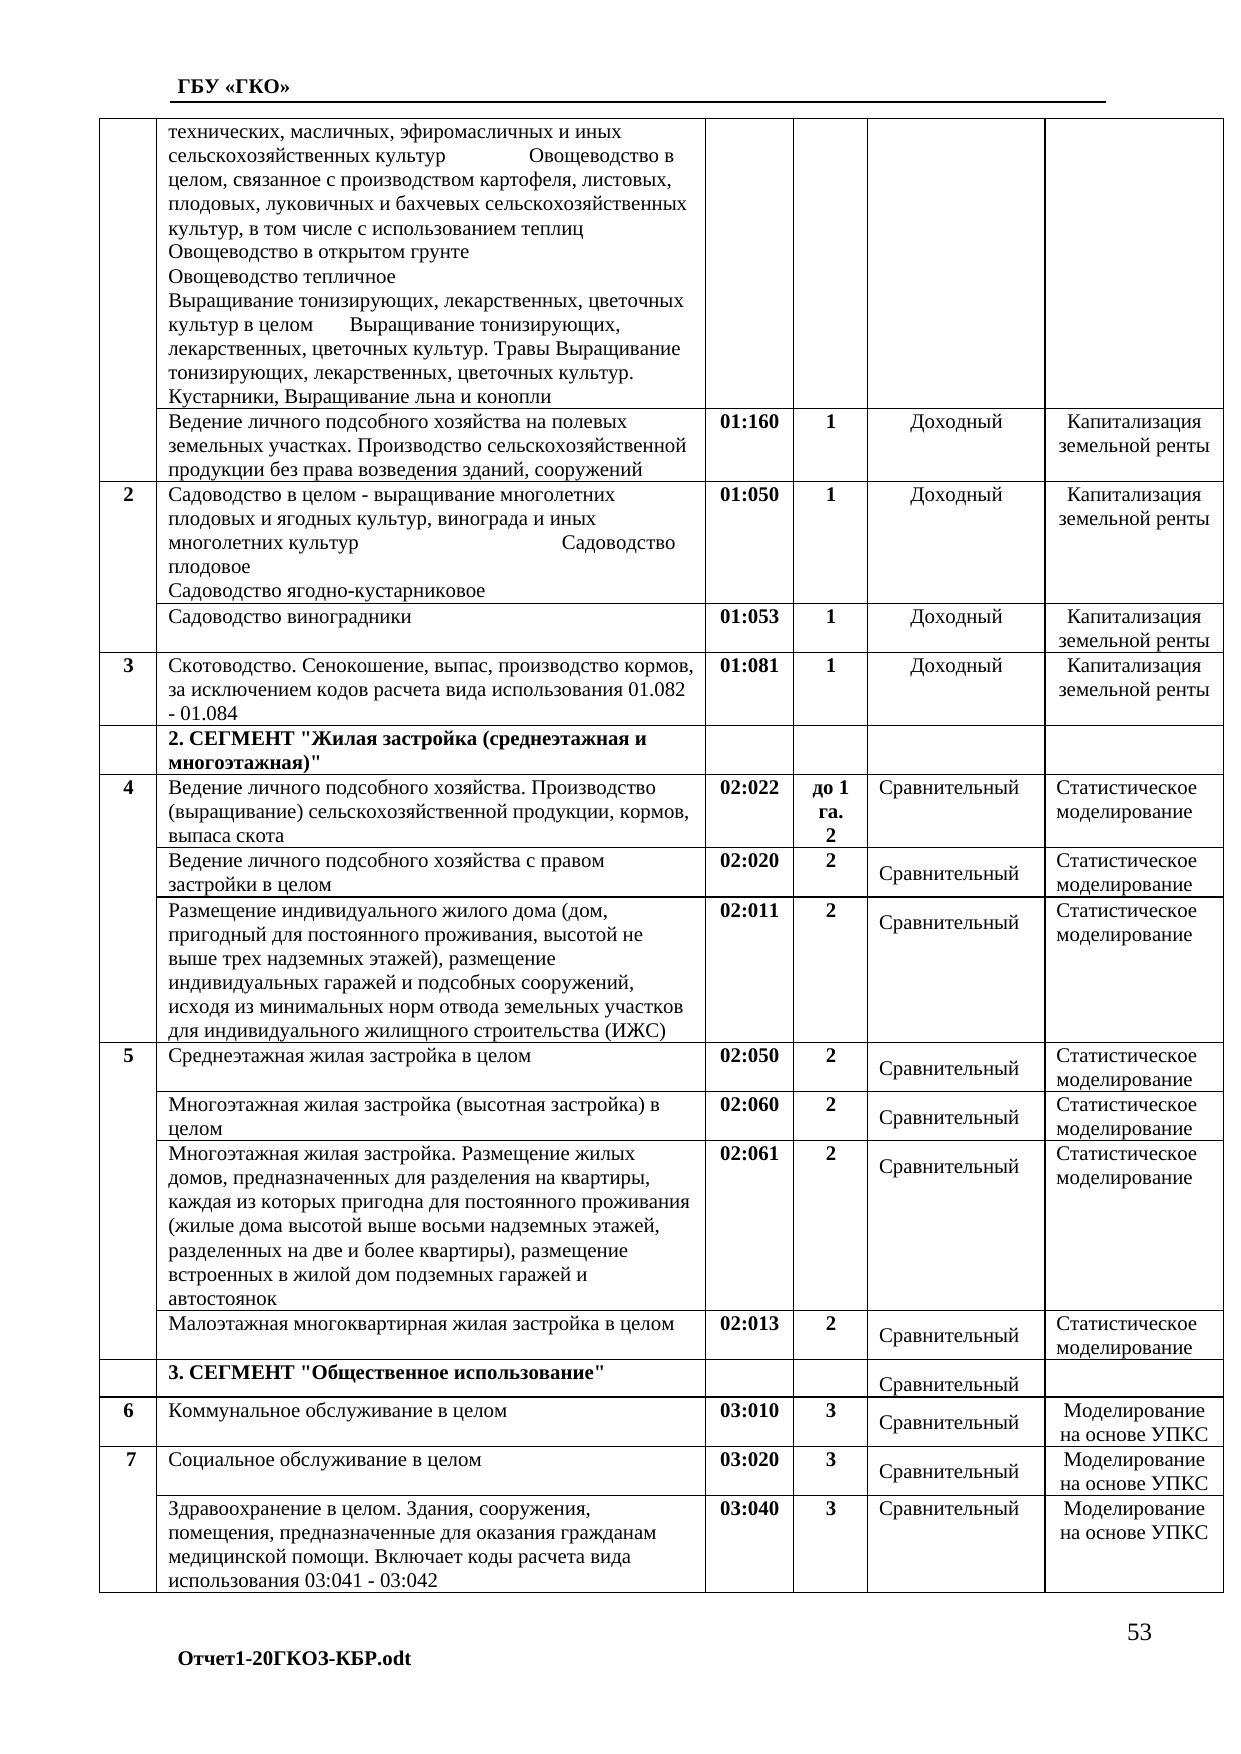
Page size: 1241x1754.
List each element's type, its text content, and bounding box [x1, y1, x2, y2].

table_cell 6 [100, 1398, 156, 1446]
table_cell 1 [794, 653, 867, 725]
table_cell 03:010 [706, 1398, 793, 1446]
table_cell [100, 1360, 156, 1396]
table_cell Статистическое моделирование [1046, 775, 1223, 847]
table_cell [794, 119, 867, 408]
table_cell Многоэтажная жилая застройка (высотная застройка) в целом [157, 1092, 705, 1140]
table_cell Доходный [868, 409, 1044, 481]
table_cell 1 [794, 409, 867, 481]
table_cell 01:160 [706, 409, 793, 481]
table_cell Сравнительный [868, 1141, 1044, 1310]
table_cell Доходный [868, 604, 1044, 652]
table_cell Доходный [868, 482, 1044, 602]
table_cell 2 [794, 1141, 867, 1310]
table_cell Капитализация земельной ренты [1046, 409, 1223, 481]
table_cell 2. СЕГМЕНТ "Жилая застройка (среднеэтажная и многоэтажная)" [157, 726, 705, 774]
table_cell Статистическое моделирование [1046, 1311, 1223, 1359]
table_cell 02:061 [706, 1141, 793, 1310]
table_cell 2 [794, 1092, 867, 1140]
table_cell 01:081 [706, 653, 793, 725]
table_cell 2 [794, 1043, 867, 1091]
table_cell 3. СЕГМЕНТ "Общественное использование" [157, 1360, 705, 1396]
table_cell Сравнительный [868, 1447, 1044, 1495]
table_cell 3 [794, 1398, 867, 1446]
table_cell 02:013 [706, 1311, 793, 1359]
table_cell [706, 1360, 793, 1396]
table_cell Моделирование на основе УПКС [1046, 1447, 1223, 1495]
table_cell Сравнительный [868, 1398, 1044, 1446]
table_cell Сравнительный [868, 1496, 1044, 1592]
table_cell 3 [794, 1447, 867, 1495]
table_cell [1046, 726, 1223, 774]
table_cell 03:020 [706, 1447, 793, 1495]
table_cell [868, 119, 1044, 408]
table_cell Коммунальное обслуживание в целом [157, 1398, 705, 1446]
table_cell 02:050 [706, 1043, 793, 1091]
table_cell Сравнительный [868, 1092, 1044, 1140]
table_cell 01:050 [706, 482, 793, 602]
table_cell Статистическое моделирование [1046, 898, 1223, 1042]
table_cell 1 [794, 482, 867, 602]
table_cell 3 [794, 1496, 867, 1592]
table_cell Моделирование на основе УПКС [1046, 1398, 1223, 1446]
table_cell до 1 га. 2 [794, 775, 867, 847]
table_cell Скотоводство. Сенокошение, выпас, производство кормов, за исключением кодов расчета вида использования 01.082 - 01.084 [157, 653, 705, 725]
table_cell [706, 119, 793, 408]
table_cell [794, 1360, 867, 1396]
table_cell 2 [794, 1311, 867, 1359]
table_cell 1 [794, 604, 867, 652]
table_cell Сравнительный [868, 1360, 1044, 1396]
table_cell 02:060 [706, 1092, 793, 1140]
table_cell Моделирование на основе УПКС [1046, 1496, 1223, 1592]
table_cell [868, 726, 1044, 774]
table_cell Статистическое моделирование [1046, 1043, 1223, 1091]
table_cell [1046, 1360, 1223, 1396]
table_cell [1046, 119, 1223, 408]
table_cell Сравнительный [868, 775, 1044, 847]
table_cell Ведение личного подсобного хозяйства с правом застройки в целом [157, 848, 705, 896]
table_cell 02:022 [706, 775, 793, 847]
table_cell Сравнительный [868, 1311, 1044, 1359]
table_cell 2 [100, 482, 156, 652]
table_cell Размещение индивидуального жилого дома (дом, пригодный для постоянного проживания, высотой не выше трех надземных этажей), размещение индивидуальных гаражей и подсобных сооружений, исходя из минимальных норм отвода земельных участков для индивидуального жилищного строительства (ИЖС) [157, 898, 705, 1042]
table_cell [794, 726, 867, 774]
table_cell Малоэтажная многоквартирная жилая застройка в целом [157, 1311, 705, 1359]
table_cell 2 [794, 898, 867, 1042]
table_cell Социальное обслуживание в целом [157, 1447, 705, 1495]
table_cell Здравоохранение в целом. Здания, сооружения, помещения, предназначенные для оказания гражданам медицинской помощи. Включает коды расчета вида использования 03:041 - 03:042 [157, 1496, 705, 1592]
table_cell [100, 119, 156, 481]
table_cell 3 [100, 653, 156, 725]
table_cell 02:020 [706, 848, 793, 896]
table_cell Среднеэтажная жилая застройка в целом [157, 1043, 705, 1091]
table_cell Ведение личного подсобного хозяйства. Производство (выращивание) сельскохозяйственной продукции, кормов, выпаса скота [157, 775, 705, 847]
table_cell технических, масличных, эфиромасличных и иных сельскохозяйственных культур Овощеводство в целом, связанное с производством картофеля, листовых, плодовых, луковичных и бахчевых сельскохозяйственных культур, в том числе с использованием теплиц Овощеводство в открытом грунте Овощеводство тепличное Выращивание тонизирующих, лекарственных, цветочных культур в целом Выращивание тонизирующих, лекарственных, цветочных культур. Травы Выращивание тонизирующих, лекарственных, цветочных культур. Кустарники, Выращивание льна и конопли [157, 119, 705, 408]
table_cell Многоэтажная жилая застройка. Размещение жилых домов, предназначенных для разделения на квартиры, каждая из которых пригодна для постоянного проживания (жилые дома высотой выше восьми надземных этажей, разделенных на две и более квартиры), размещение встроенных в жилой дом подземных гаражей и автостоянок [157, 1141, 705, 1310]
table_cell Доходный [868, 653, 1044, 725]
table_cell Капитализация земельной ренты [1046, 653, 1223, 725]
table_cell [706, 726, 793, 774]
table_cell 5 [100, 1043, 156, 1359]
table_cell Капитализация земельной ренты [1046, 482, 1223, 602]
table_cell Статистическое моделирование [1046, 1141, 1223, 1310]
table_cell 01:053 [706, 604, 793, 652]
table_cell 03:040 [706, 1496, 793, 1592]
table_cell Садоводство виноградники [157, 604, 705, 652]
table_cell Капитализация земельной ренты [1046, 604, 1223, 652]
table_cell Сравнительный [868, 848, 1044, 896]
table_cell Сравнительный [868, 1043, 1044, 1091]
table_cell 7 [100, 1447, 156, 1592]
table_cell 02:011 [706, 898, 793, 1042]
table_cell Статистическое моделирование [1046, 1092, 1223, 1140]
table_cell [100, 726, 156, 774]
table_cell Садоводство в целом - выращивание многолетних плодовых и ягодных культур, винограда и иных многолетних культур Садоводство плодовое Садоводство ягодно-кустарниковое [157, 482, 705, 602]
table_cell Ведение личного подсобного хозяйства на полевых земельных участках. Производство сельскохозяйственной продукции без права возведения зданий, сооружений [157, 409, 705, 481]
table_cell 2 [794, 848, 867, 896]
table_cell 4 [100, 775, 156, 1042]
table_cell Статистическое моделирование [1046, 848, 1223, 896]
table_cell Сравнительный [868, 898, 1044, 1042]
